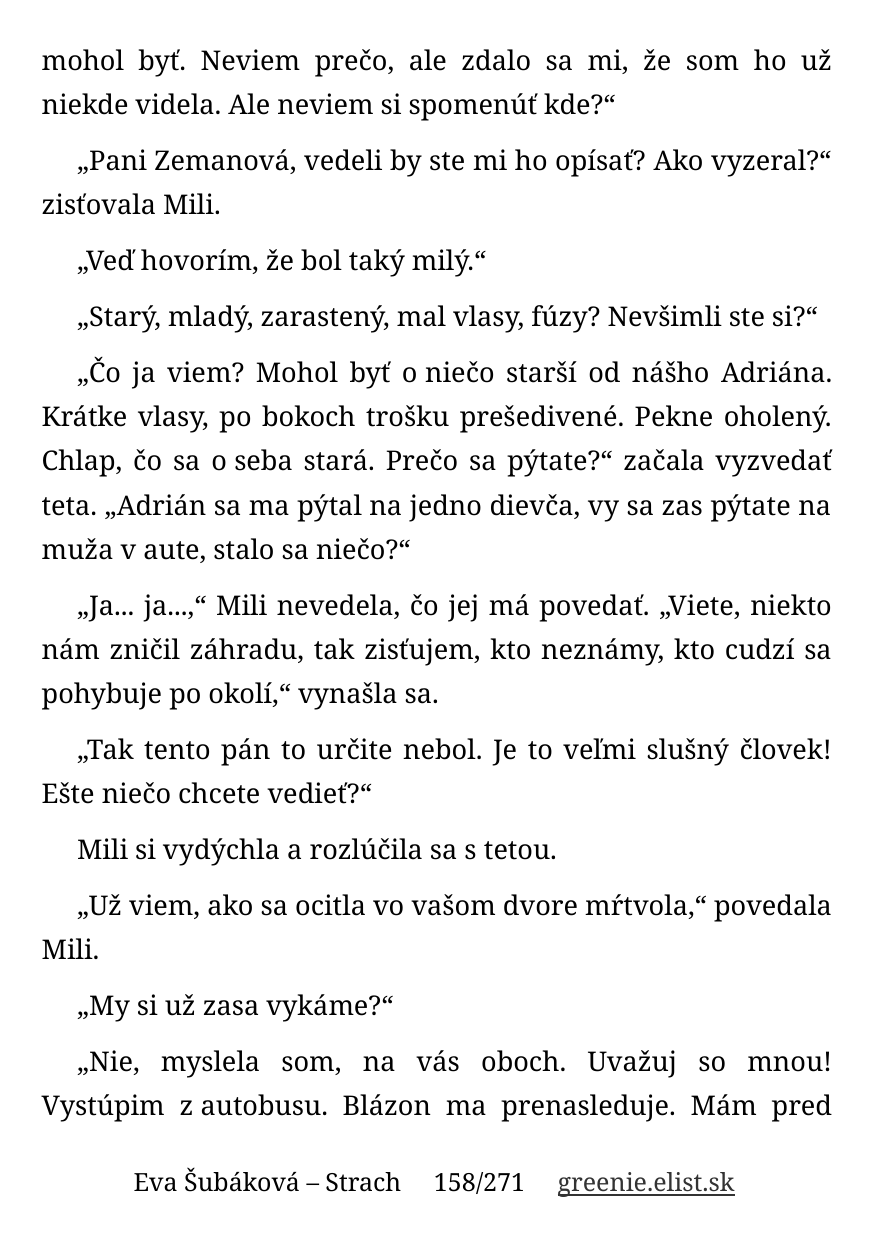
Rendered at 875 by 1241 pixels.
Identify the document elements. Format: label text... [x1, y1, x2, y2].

text „Veď hovorím, že bol taký milý.“ [41, 242, 833, 278]
text „Čo ja viem? Mohol byť o niečo starší od nášho Adriána. Krátke vlasy, po bokoch trošku prešedivené. Pekne oholený. Chlap, čo sa o seba stará. Prečo sa pýtate?“ začala vyzvedať teta. „Adrián sa ma pýtal na jedno dievča, vy sa zas pýtate na muža v aute, stalo sa niečo?“ [41, 353, 833, 567]
text Mili si vydýchla a rozlúčila sa s tetou. [41, 830, 833, 867]
text „Nie, myslela som, na vás oboch. Uvažuj so mnou! Vystúpim z autobusu. Blázon ma prenasleduje. Mám pred [41, 1042, 833, 1123]
text „Ja... ja...,“ Mili nevedela, čo jej má povedať. „Viete, niekto nám zničil záhradu, tak zisťujem, kto neznámy, kto cudzí sa pohybuje po okolí,“ vynašla sa. [41, 586, 833, 711]
text „Tak tento pán to určite nebol. Je to veľmi slušný človek! Ešte niečo chcete vedieť?“ [41, 730, 833, 811]
text mohol byť. Neviem prečo, ale zdalo sa mi, že som ho už niekde videla. Ale neviem si spomenúť kde?“ [41, 41, 833, 122]
text „Už viem, ako sa ocitla vo vašom dvore mŕtvola,“ povedala Mili. [41, 886, 833, 967]
text „Starý, mladý, zarastený, mal vlasy, fúzy? Nevšimli ste si?“ [41, 297, 833, 334]
text „My si už zasa vykáme?“ [41, 986, 833, 1023]
text „Pani Zemanová, vedeli by ste mi ho opísať? Ako vyzeral?“ zisťovala Mili. [41, 141, 833, 222]
